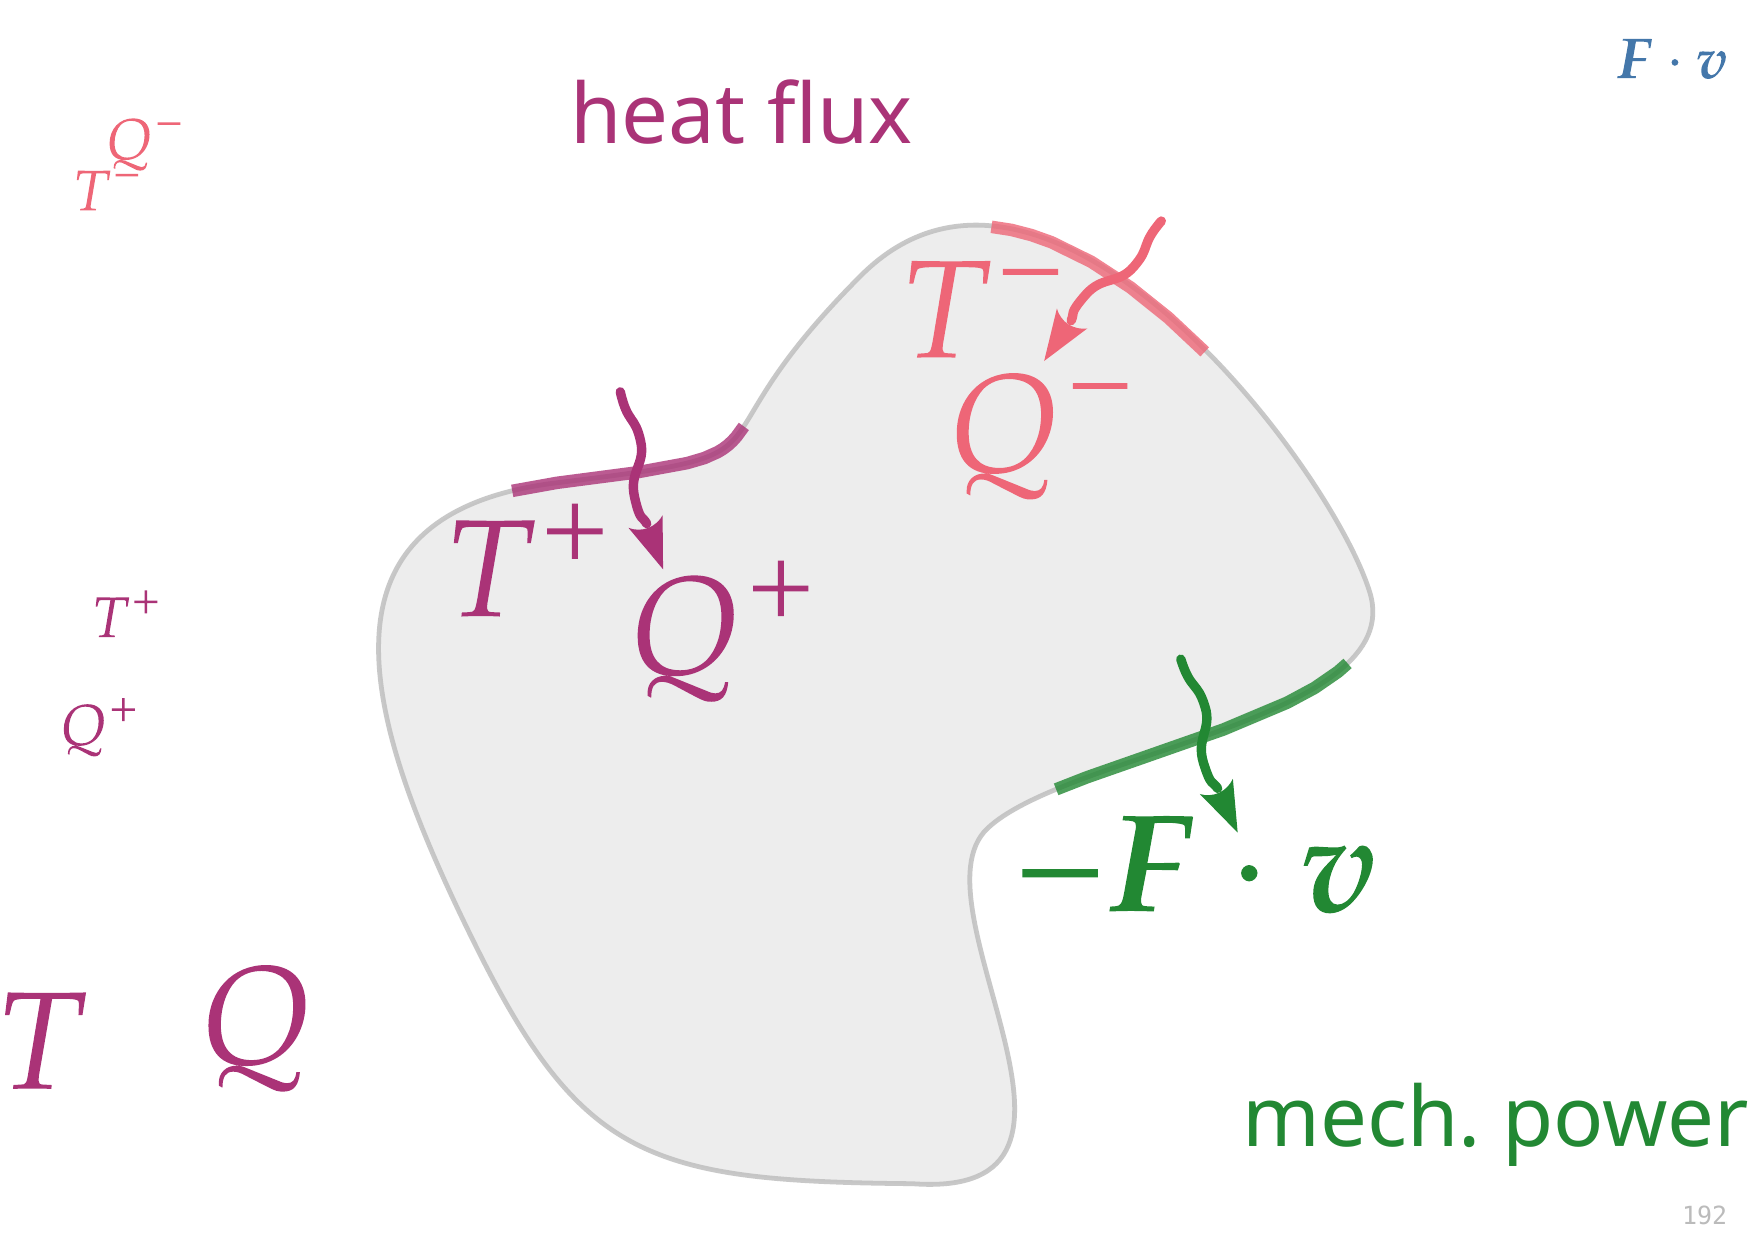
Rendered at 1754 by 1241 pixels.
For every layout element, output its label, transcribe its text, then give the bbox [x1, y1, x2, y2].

text_box [1303, 845, 1373, 914]
text_box [1671, 59, 1679, 66]
text_box [1697, 50, 1726, 79]
text_box [63, 704, 104, 757]
text_box [1617, 38, 1652, 79]
text_box [378, 225, 1373, 1185]
text_box [109, 118, 150, 171]
text_box mech. power [1227, 1038, 1736, 1146]
text_box [1241, 865, 1258, 882]
text_box [208, 965, 306, 1092]
text_box [5, 992, 87, 1089]
text_box [1022, 869, 1098, 878]
text_box [95, 597, 130, 638]
text_box [115, 173, 139, 177]
text_box [76, 170, 111, 211]
text_box heat flux [555, 35, 908, 142]
text_box [1109, 815, 1194, 912]
text_box [111, 698, 135, 722]
text_box [134, 590, 158, 614]
